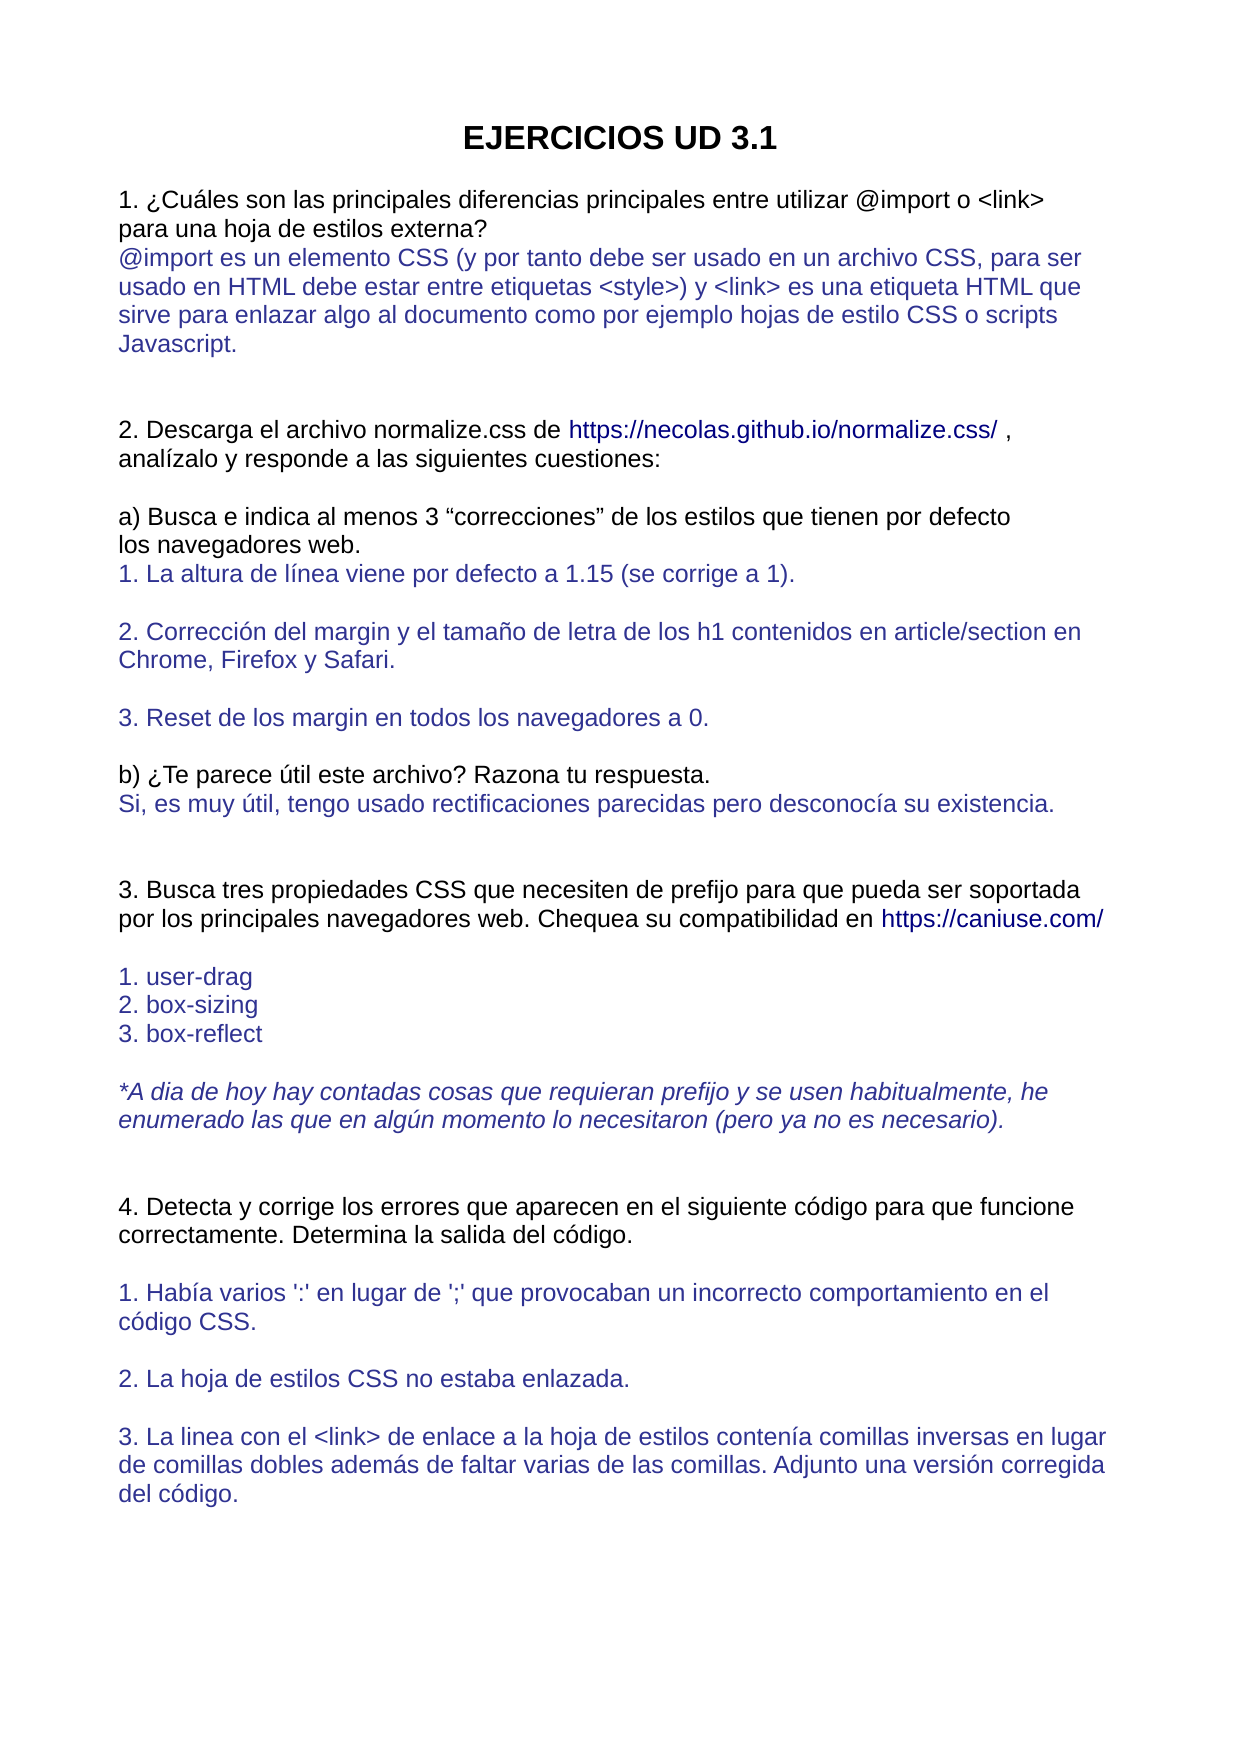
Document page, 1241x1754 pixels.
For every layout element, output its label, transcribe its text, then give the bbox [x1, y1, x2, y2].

text 3. box-reflect [118, 1019, 1122, 1048]
text *A dia de hoy hay contadas cosas que requieran prefijo y se usen habitualmente, he enumerado las que en algún momento lo necesitaron (pero ya no es necesario). [118, 1077, 1122, 1134]
text 2. box-sizing [118, 990, 1122, 1019]
text 2. Corrección del margin y el tamaño de letra de los h1 contenidos en article/section en Chrome, Firefox y Safari. [118, 617, 1122, 674]
text los navegadores web. [118, 530, 1122, 559]
text b) ¿Te parece útil este archivo? Razona tu respuesta. [118, 760, 1122, 789]
text 1. ¿Cuáles son las principales diferencias principales entre utilizar @import o <link> [118, 185, 1122, 214]
text 1. Había varios ':' en lugar de ';' que provocaban un incorrecto comportamiento en el código CSS. [118, 1278, 1122, 1335]
text para una hoja de estilos externa? [118, 214, 1122, 243]
text 1. La altura de línea viene por defecto a 1.15 (se corrige a 1). [118, 559, 1122, 588]
text EJERCICIOS UD 3.1 [118, 118, 1122, 157]
text 2. La hoja de estilos CSS no estaba enlazada. [118, 1364, 1122, 1393]
text analízalo y responde a las siguientes cuestiones: [118, 444, 1122, 473]
text 1. user-drag [118, 962, 1122, 990]
text @import es un elemento CSS (y por tanto debe ser usado en un archivo CSS, para ser usado en HTML debe estar entre etiquetas <style>) y <link> es una etiqueta HTML que sirve para enlazar algo al documento como por ejemplo hojas de estilo CSS o scripts Javascript. [118, 243, 1122, 358]
text Si, es muy útil, tengo usado rectificaciones parecidas pero desconocía su existencia. [118, 789, 1122, 818]
text 4. Detecta y corrige los errores que aparecen en el siguiente código para que funcione correctamente. Determina la salida del código. [118, 1192, 1122, 1249]
text a) Busca e indica al menos 3 “correcciones” de los estilos que tienen por defecto [118, 502, 1122, 530]
text 3. Reset de los margin en todos los navegadores a 0. [118, 703, 1122, 732]
text 3. Busca tres propiedades CSS que necesiten de prefijo para que pueda ser soportada por los principales navegadores web. Chequea su compatibilidad en https://caniuse.com/ [118, 875, 1122, 933]
text 3. La linea con el <link> de enlace a la hoja de estilos contenía comillas inversas en lugar de comillas dobles además de faltar varias de las comillas. Adjunto una versión corregida del código. [118, 1422, 1122, 1508]
text 2. Descarga el archivo normalize.css de https://necolas.github.io/normalize.css/ , [118, 415, 1122, 444]
